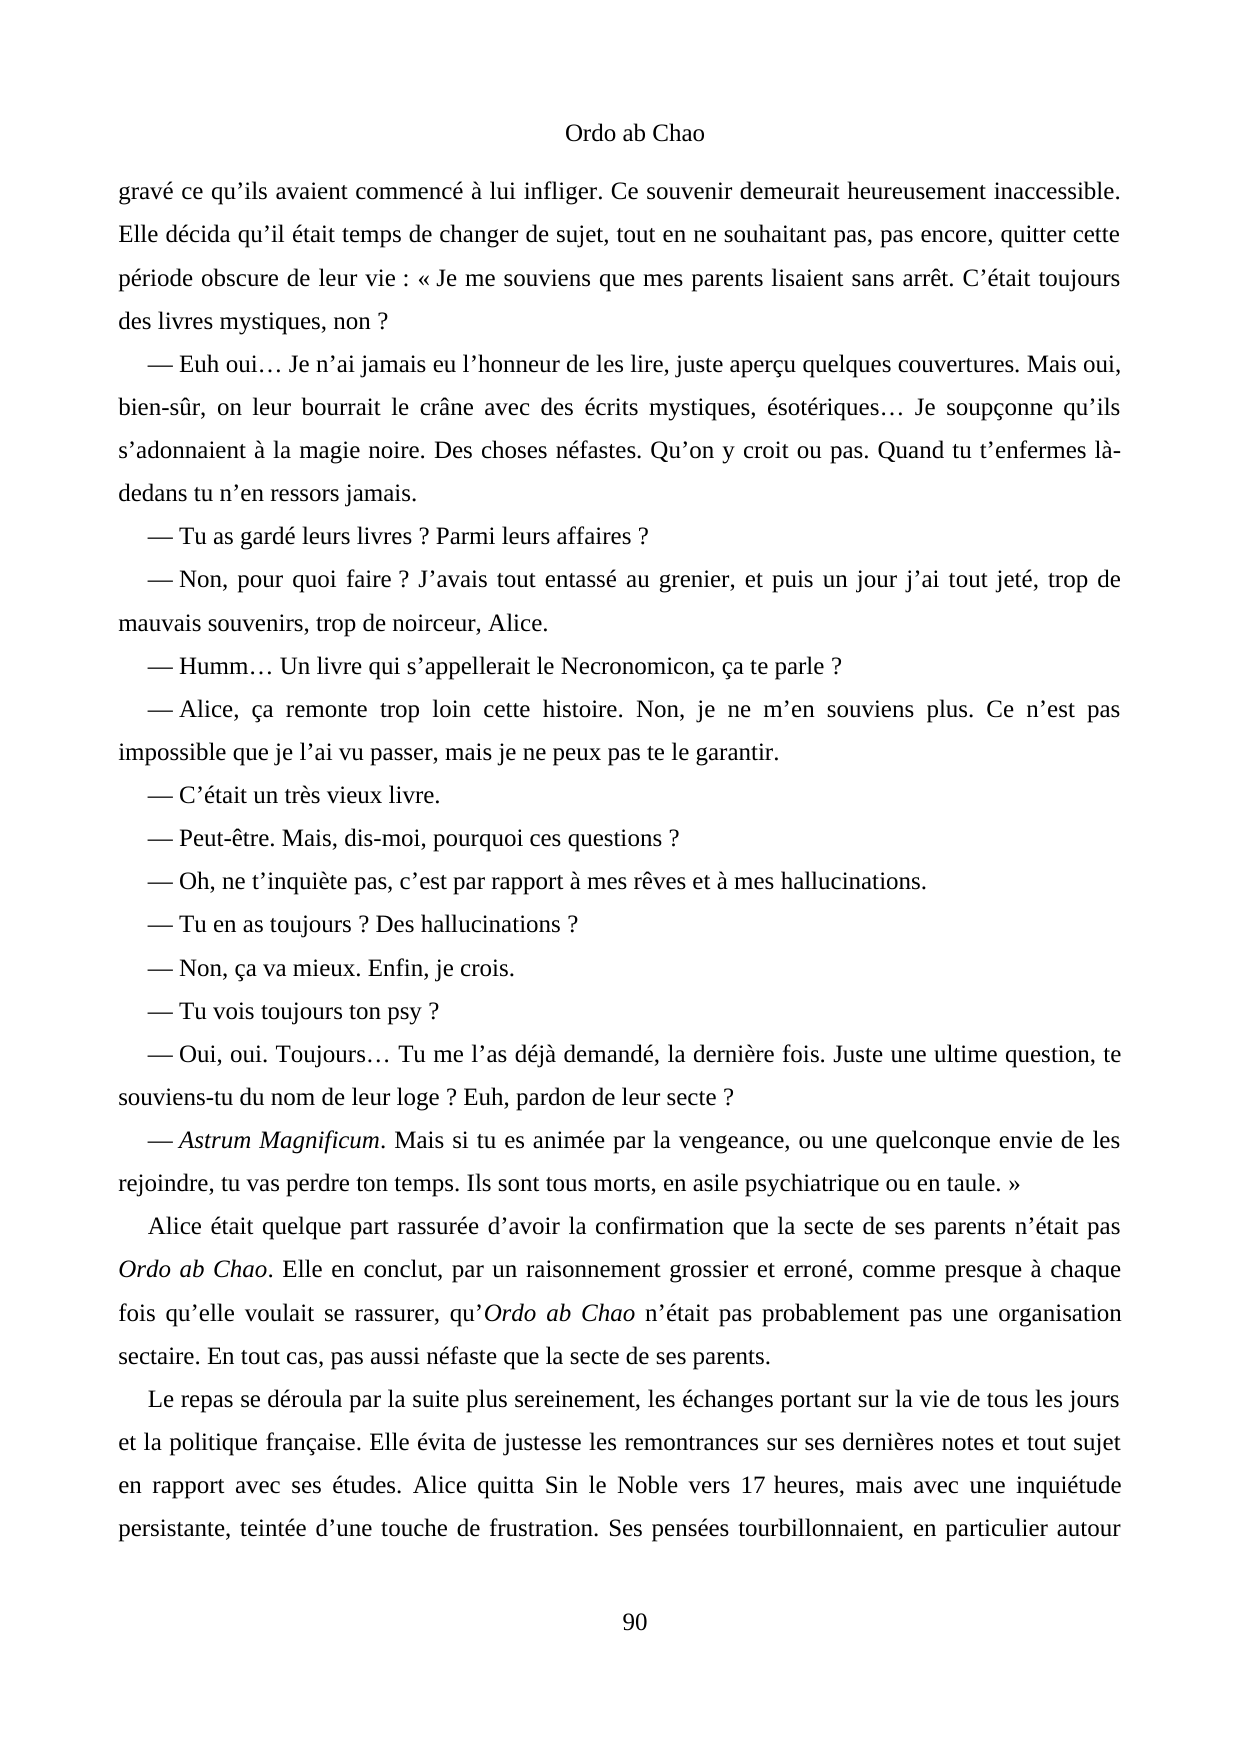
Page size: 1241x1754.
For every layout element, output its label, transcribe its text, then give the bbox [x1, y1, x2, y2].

text — Non, pour quoi faire ? J’avais tout entassé au grenier, et puis un jour j’ai tout jeté, trop de mauvais souvenirs, trop de noirceur, Alice. [118, 564, 1122, 636]
text Alice était quelque part rassurée d’avoir la confirmation que la secte de ses parents n’était pas Ordo ab Chao. Elle en conclut, par un raisonnement grossier et erroné, comme presque à chaque fois qu’elle voulait se rassurer, qu’Ordo ab Chao n’était pas probablement pas une organisation sectaire. En tout cas, pas aussi néfaste que la secte de ses parents. [118, 1211, 1122, 1369]
text — Tu as gardé leurs livres ? Parmi leurs affaires ? [118, 521, 1122, 550]
text — Oh, ne t’inquiète pas, c’est par rapport à mes rêves et à mes hallucinations. [118, 866, 1122, 895]
text gravé ce qu’ils avaient commencé à lui infliger. Ce souvenir demeurait heureusement inaccessible. Elle décida qu’il était temps de changer de sujet, tout en ne souhaitant pas, pas encore, quitter cette période obscure de leur vie : « Je me souviens que mes parents lisaient sans arrêt. C’était toujours des livres mystiques, non ? [118, 176, 1122, 334]
text — Euh oui… Je n’ai jamais eu l’honneur de les lire, juste aperçu quelques couvertures. Mais oui, bien-sûr, on leur bourrait le crâne avec des écrits mystiques, ésotériques… Je soupçonne qu’ils s’adonnaient à la magie noire. Des choses néfastes. Qu’on y croit ou pas. Quand tu t’enfermes là-dedans tu n’en ressors jamais. [118, 349, 1122, 507]
text — Oui, oui. Toujours… Tu me l’as déjà demandé, la dernière fois. Juste une ultime question, te souviens-tu du nom de leur loge ? Euh, pardon de leur secte ? [118, 1039, 1122, 1111]
text — Alice, ça remonte trop loin cette histoire. Non, je ne m’en souviens plus. Ce n’est pas impossible que je l’ai vu passer, mais je ne peux pas te le garantir. [118, 694, 1122, 766]
text — Non, ça va mieux. Enfin, je crois. [118, 953, 1122, 981]
text — Tu en as toujours ? Des hallucinations ? [118, 909, 1122, 938]
text — Tu vois toujours ton psy ? [118, 996, 1122, 1024]
text — Astrum Magnificum. Mais si tu es animée par la vengeance, ou une quelconque envie de les rejoindre, tu vas perdre ton temps. Ils sont tous morts, en asile psychiatrique ou en taule. » [118, 1125, 1122, 1197]
text Le repas se déroula par la suite plus sereinement, les échanges portant sur la vie de tous les jours et la politique française. Elle évita de justesse les remontrances sur ses dernières notes et tout sujet en rapport avec ses études. Alice quitta Sin le Noble vers 17 heures, mais avec une inquiétude persistante, teintée d’une touche de frustration. Ses pensées tourbillonnaient, en particulier autour [118, 1384, 1122, 1542]
text — Humm… Un livre qui s’appellerait le Necronomicon, ça te parle ? [118, 651, 1122, 679]
text — C’était un très vieux livre. [118, 780, 1122, 809]
text — Peut-être. Mais, dis-moi, pourquoi ces questions ? [118, 823, 1122, 852]
